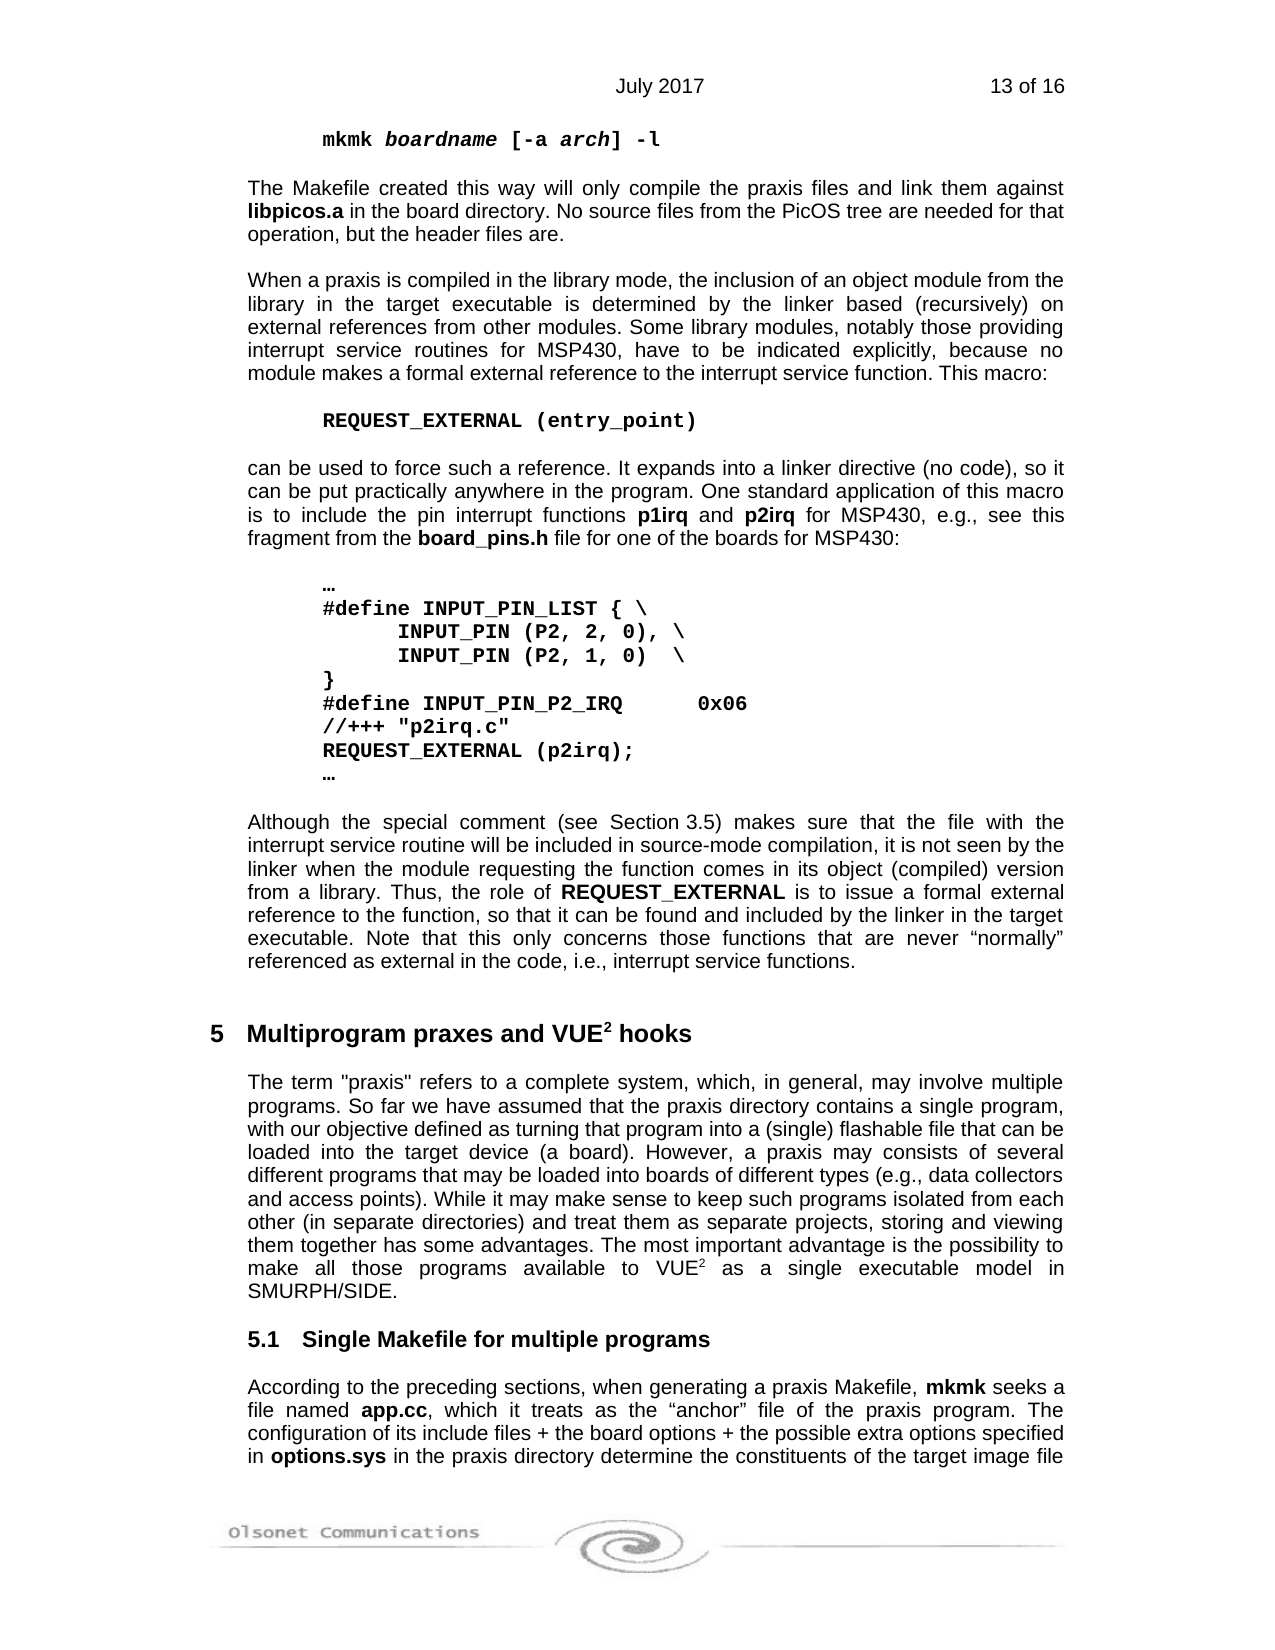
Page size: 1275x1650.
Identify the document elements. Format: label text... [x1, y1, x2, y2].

text Although the special comment (see Section 3.5) makes sure that the file with the interrupt service routine will be included in source-mode compilation, it is not seen by the linker when the module requesting the function comes in its object (compiled) version from a library. Thus, the role of REQUEST_EXTERNAL is to issue a formal external reference to the function, so that it can be found and included by the linker in the target executable. Note that this only concerns those functions that are never “normally” referenced as external in the code, i.e., interrupt service functions. [247, 811, 1065, 973]
text #define INPUT_PIN_P2_IRQ 0x06 [247, 692, 1065, 716]
text #define INPUT_PIN_LIST { \ [247, 598, 1065, 622]
text According to the preceding sections, when generating a praxis Makefile, mkmk seeks a file named app.cc, which it treats as the “anchor” file of the praxis program. The configuration of its include files + the board options + the possible extra options specified in options.sys in the praxis directory determine the constituents of the target image file [247, 1375, 1065, 1468]
text } [247, 669, 1065, 692]
subtitle Single Makefile for multiple programs [247, 1326, 1065, 1352]
text The term "praxis" refers to a complete system, which, in general, may involve multiple programs. So far we have assumed that the praxis directory contains a single program, with our objective defined as turning that program into a (single) flashable file that can be loaded into the target device (a board). However, a praxis may consists of several different programs that may be loaded into boards of different types (e.g., data collectors and access points). While it may make sense to keep such programs isolated from each other (in separate directories) and treat them as separate projects, storing and viewing them together has some advantages. The most important advantage is the possibility to make all those programs available to VUE2 as a single executable model in SMURPH/SIDE. [247, 1071, 1065, 1303]
picture [210, 1504, 1065, 1596]
text //+++ "p2irq.c" [247, 716, 1065, 740]
text The Makefile created this way will only compile the praxis files and link them against libpicos.a in the board directory. No source files from the PicOS tree are needed for that operation, but the header files are. [247, 176, 1065, 246]
text REQUEST_EXTERNAL (entry_point) [247, 408, 1065, 433]
text … [247, 763, 1065, 787]
text … [247, 573, 1065, 598]
text can be used to force such a reference. It expands into a linker directive (no code), so it can be put practically anywhere in the program. One standard application of this macro is to include the pin interrupt functions p1irq and p2irq for MSP430, e.g., see this fragment from the board_pins.h file for one of the boards for MSP430: [247, 457, 1065, 549]
text mkmk boardname [-a arch] -l [247, 128, 1065, 153]
text REQUEST_EXTERNAL (p2irq); [247, 740, 1065, 763]
text When a praxis is compiled in the library mode, the inclusion of an object module from the library in the target executable is determined by the linker based (recursively) on external references from other modules. Some library modules, notably those providing interrupt service routines for MSP430, have to be indicated explicitly, because no module makes a formal external reference to the interrupt service function. This macro: [247, 269, 1065, 385]
text INPUT_PIN (P2, 2, 0), \ [247, 622, 1065, 645]
text INPUT_PIN (P2, 1, 0) \ [247, 645, 1065, 669]
subtitle Multiprogram praxes and VUE2 hooks [210, 1020, 1065, 1048]
